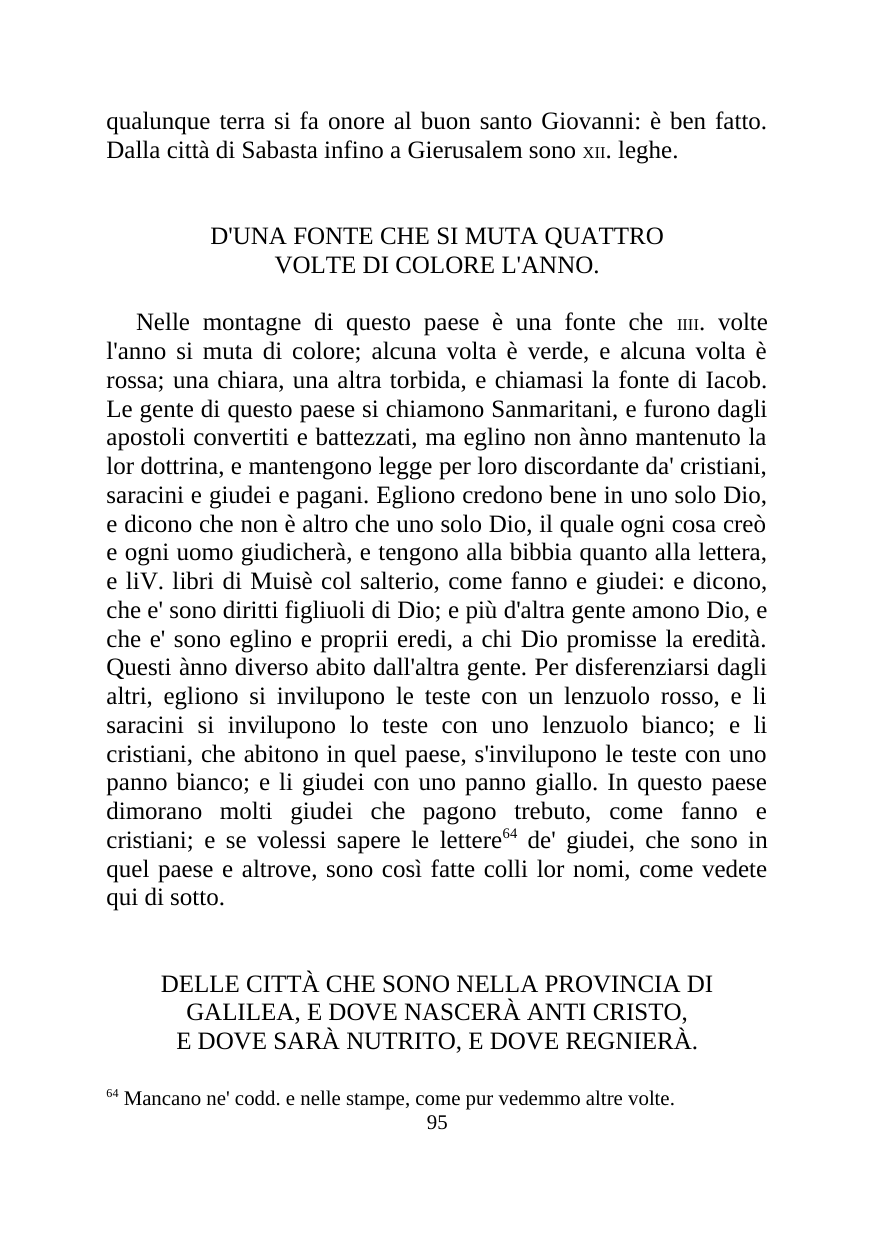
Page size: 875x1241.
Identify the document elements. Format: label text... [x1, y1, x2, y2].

text E DOVE SARÀ NUTRITO, E DOVE REGNIERÀ. [106, 1026, 768, 1055]
text DELLE CITTÀ CHE SONO NELLA PROVINCIA DI [106, 969, 768, 997]
text D'UNA FONTE CHE SI MUTA QUATTRO [106, 221, 768, 250]
text Nelle montagne di questo paese è una fonte che iiii. volte l'anno si muta di colore; alcuna volta è verde, e alcuna volta è rossa; una chiara, una altra torbida, e chiamasi la fonte di Iacob. Le gente di questo paese si chiamono Sanmaritani, e furono dagli apostoli convertiti e battezzati, ma eglino non ànno mantenuto la lor dottrina, e mantengono legge per loro discordante da' cristiani, saracini e giudei e pagani. Egliono credono bene in uno solo Dio, e dicono che non è altro che uno solo Dio, il quale ogni cosa creò e ogni uomo giudicherà, e tengono alla bibbia quanto alla lettera, e liV. libri di Muisè col salterio, come fanno e giudei: e dicono, che e' sono diritti figliuoli di Dio; e più d'altra gente amono Dio, e che e' sono eglino e proprii eredi, a chi Dio promisse la eredità. Questi ànno diverso abito dall'altra gente. Per disferenziarsi dagli altri, egliono si invilupono le teste con un lenzuolo rosso, e li saracini si invilupono lo teste con uno lenzuolo bianco; e li cristiani, che abitono in quel paese, s'invilupono le teste con uno panno bianco; e li giudei con uno panno giallo. In questo paese dimorano molti giudei che pagono trebuto, come fanno e cristiani; e se volessi sapere le lettere de' giudei, che sono in quel paese e altrove, sono così fatte colli lor nomi, come vedete qui di sotto. [106, 307, 768, 911]
text Mancano ne' codd. e nelle stampe, come pur vedemmo altre volte. [106, 1086, 768, 1110]
text qualunque terra si fa onore al buon santo Giovanni: è ben fatto. Dalla città di Sabasta infino a Gierusalem sono xii. leghe. [106, 106, 768, 164]
text VOLTE DI COLORE L'ANNO. [106, 250, 768, 279]
text GALILEA, E DOVE NASCERÀ ANTI CRISTO, [106, 997, 768, 1026]
